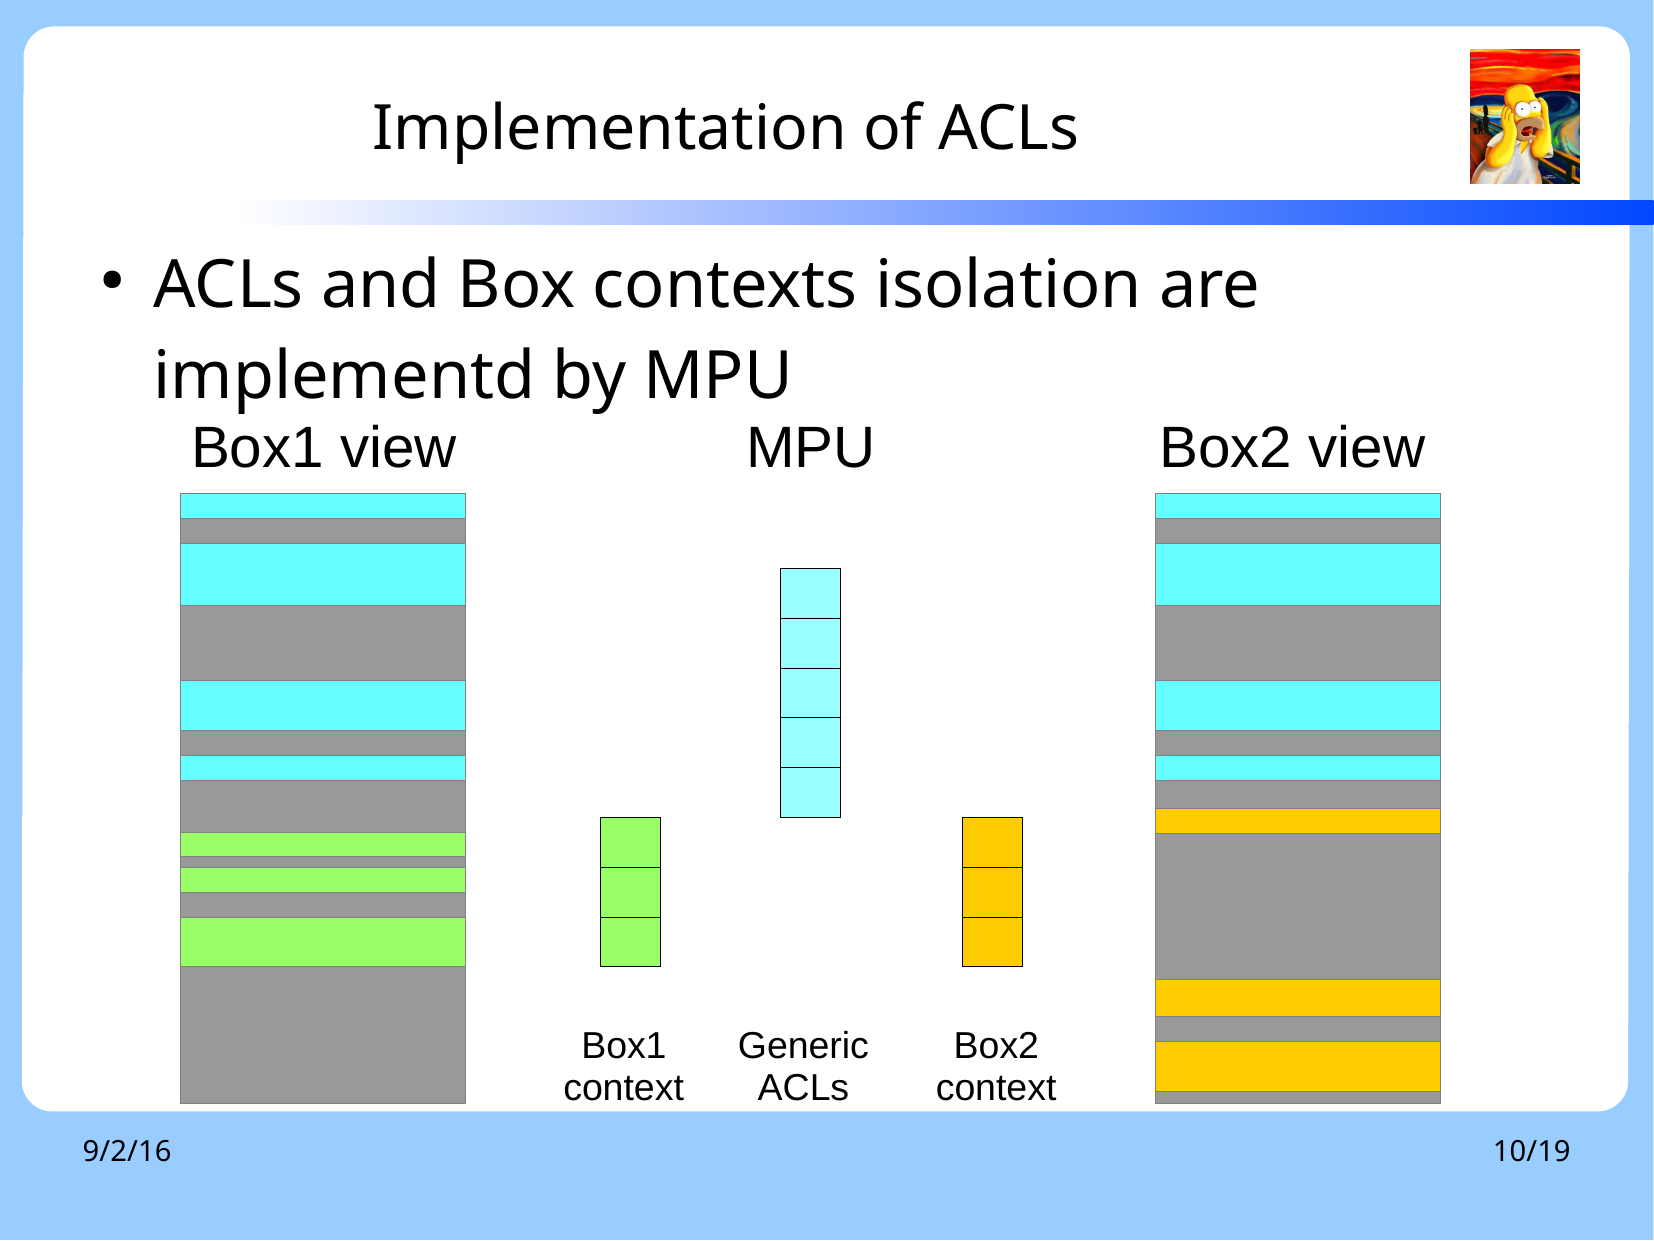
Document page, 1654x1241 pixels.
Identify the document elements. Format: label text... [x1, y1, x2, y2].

title Implementation of ACLs [82, 49, 1371, 201]
text_box [962, 956, 1023, 967]
text_box [1155, 956, 1441, 1104]
text_box Generic ACLs [723, 1016, 889, 1116]
text_box [180, 956, 466, 1104]
text_box [600, 956, 661, 967]
picture [1470, 49, 1580, 184]
text_box Box1 context [548, 1016, 717, 1116]
text_box Box2 context [921, 1016, 1078, 1116]
list ACLs and Box contexts isolation are implementd by MPU [82, 236, 1571, 956]
